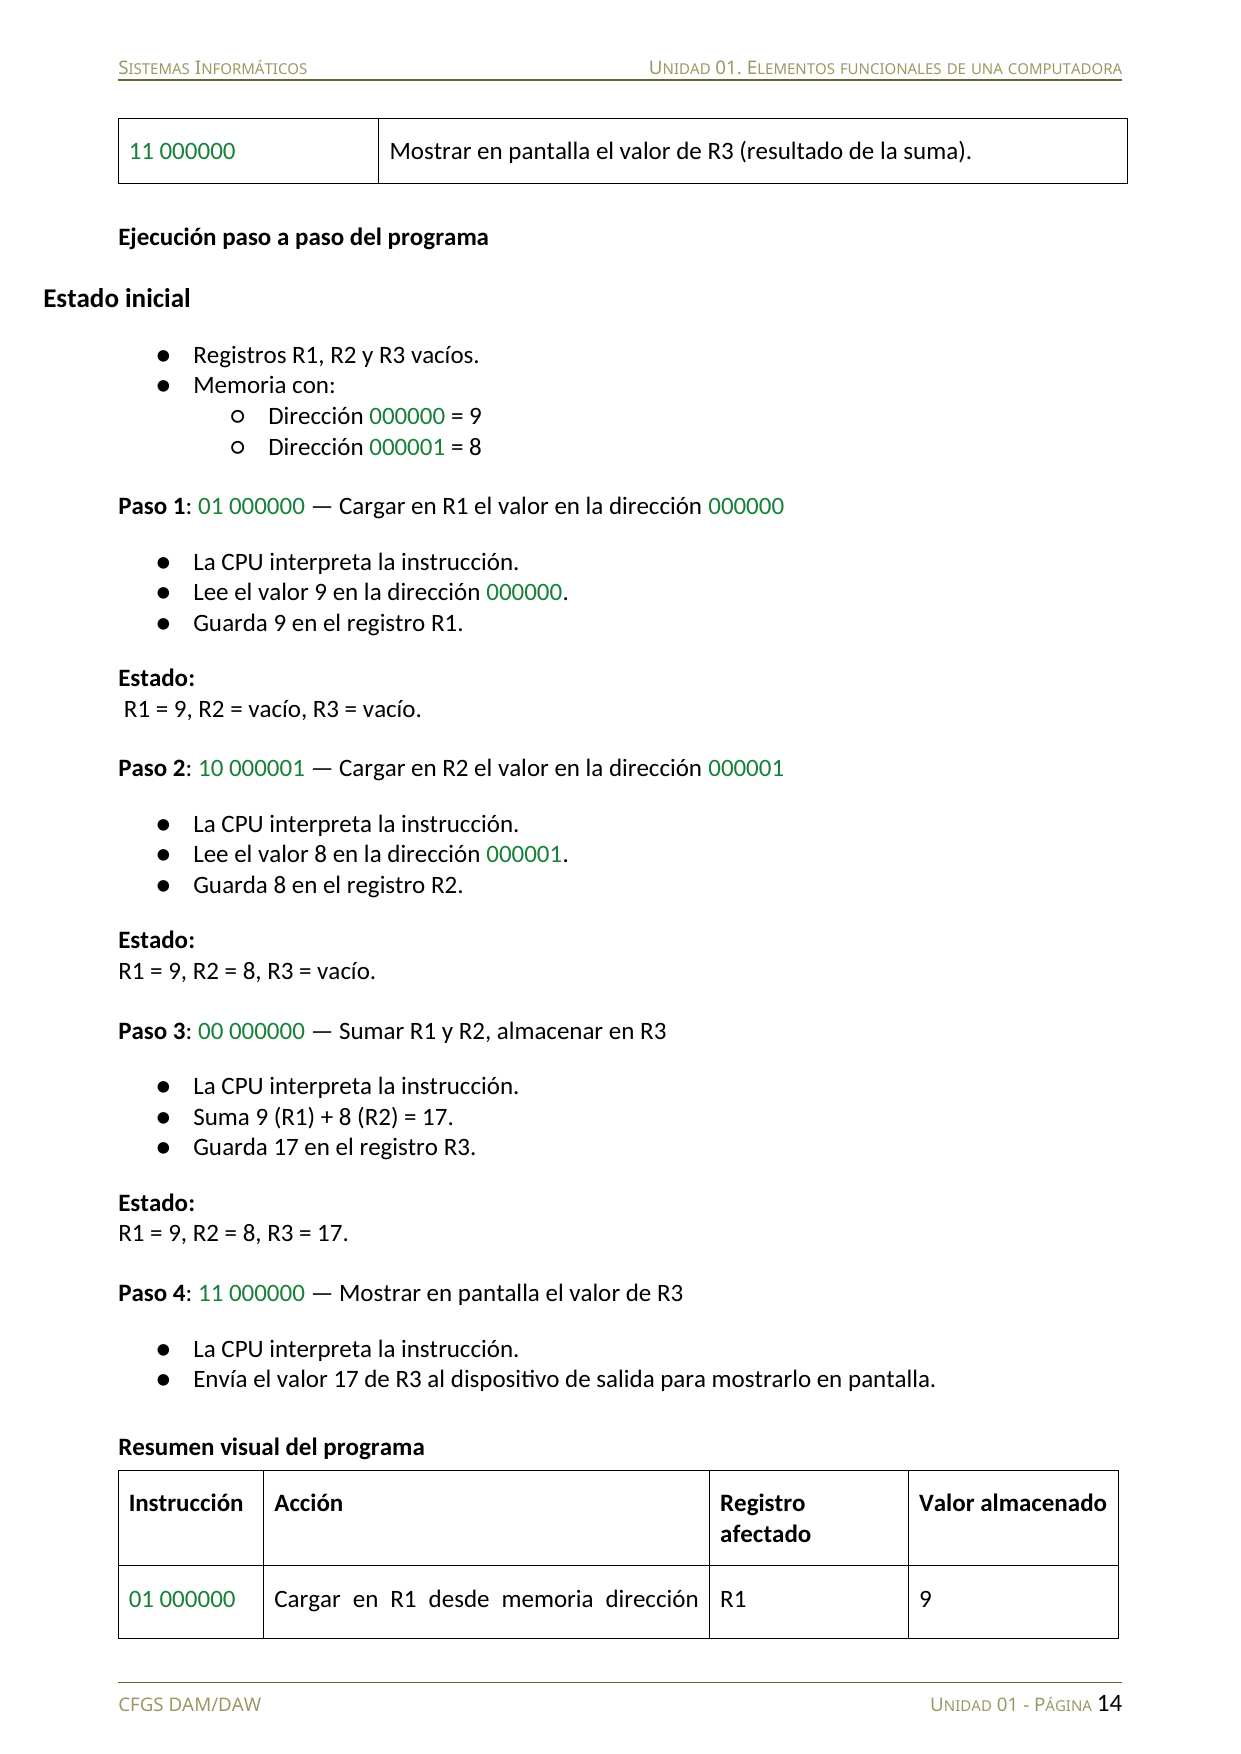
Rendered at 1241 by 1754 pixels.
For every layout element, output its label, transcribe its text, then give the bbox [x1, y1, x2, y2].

text Ejecución paso a paso del programa [118, 221, 1122, 252]
table_cell 9 [909, 1566, 1118, 1638]
table_cell Mostrar en pantalla el valor de R3 (resultado de la suma). [379, 119, 1127, 183]
text Estado: R1 = 9, R2 = 8, R3 = vacío. [118, 925, 1122, 986]
list Lee el valor 9 en la dirección 000000. [156, 576, 1122, 607]
list La CPU interpreta la instrucción. [156, 1333, 1122, 1363]
list Guarda 17 en el registro R3. [156, 1131, 1122, 1162]
text Paso 3: 00 000000 — Sumar R1 y R2, almacenar en R3 [118, 1015, 1122, 1045]
list Guarda 8 en el registro R2. [156, 869, 1122, 900]
table_cell Cargar en R1 desde memoria dirección [264, 1566, 709, 1638]
list Memoria con: [156, 369, 1122, 400]
text Paso 4: 11 000000 — Mostrar en pantalla el valor de R3 [118, 1277, 1122, 1308]
text Paso 2: 10 000001 — Cargar en R2 el valor en la dirección 000001 [118, 753, 1122, 783]
list Registros R1, R2 y R3 vacíos. [156, 339, 1122, 369]
text Resumen visual del programa [118, 1431, 1122, 1462]
text Paso 1: 01 000000 — Cargar en R1 el valor en la dirección 000000 [118, 490, 1122, 521]
list Envía el valor 17 de R3 al dispositivo de salida para mostrarlo en pantalla. [156, 1363, 1122, 1394]
list La CPU interpreta la instrucción. [156, 1070, 1122, 1101]
list Lee el valor 8 en la dirección 000001. [156, 839, 1122, 869]
list La CPU interpreta la instrucción. [156, 808, 1122, 839]
table_cell 01 000000 [119, 1566, 263, 1638]
table_header Instrucción [119, 1471, 263, 1565]
list Guarda 9 en el registro R1. [156, 607, 1122, 637]
list Suma 9 (R1) + 8 (R2) = 17. [156, 1101, 1122, 1131]
list Dirección 000001 = 8 [231, 431, 1122, 461]
text Estado: R1 = 9, R2 = vacío, R3 = vacío. [118, 662, 1122, 723]
table_cell R1 [710, 1566, 908, 1638]
list La CPU interpreta la instrucción. [156, 546, 1122, 576]
table_header Registro afectado [710, 1471, 908, 1565]
subtitle Estado inicial [43, 281, 1122, 314]
table_header Valor almacenado [909, 1471, 1118, 1565]
table_cell 11 000000 [119, 119, 378, 183]
table_header Acción [264, 1471, 709, 1565]
text Estado: R1 = 9, R2 = 8, R3 = 17. [118, 1187, 1122, 1248]
list Dirección 000000 = 9 [231, 400, 1122, 431]
